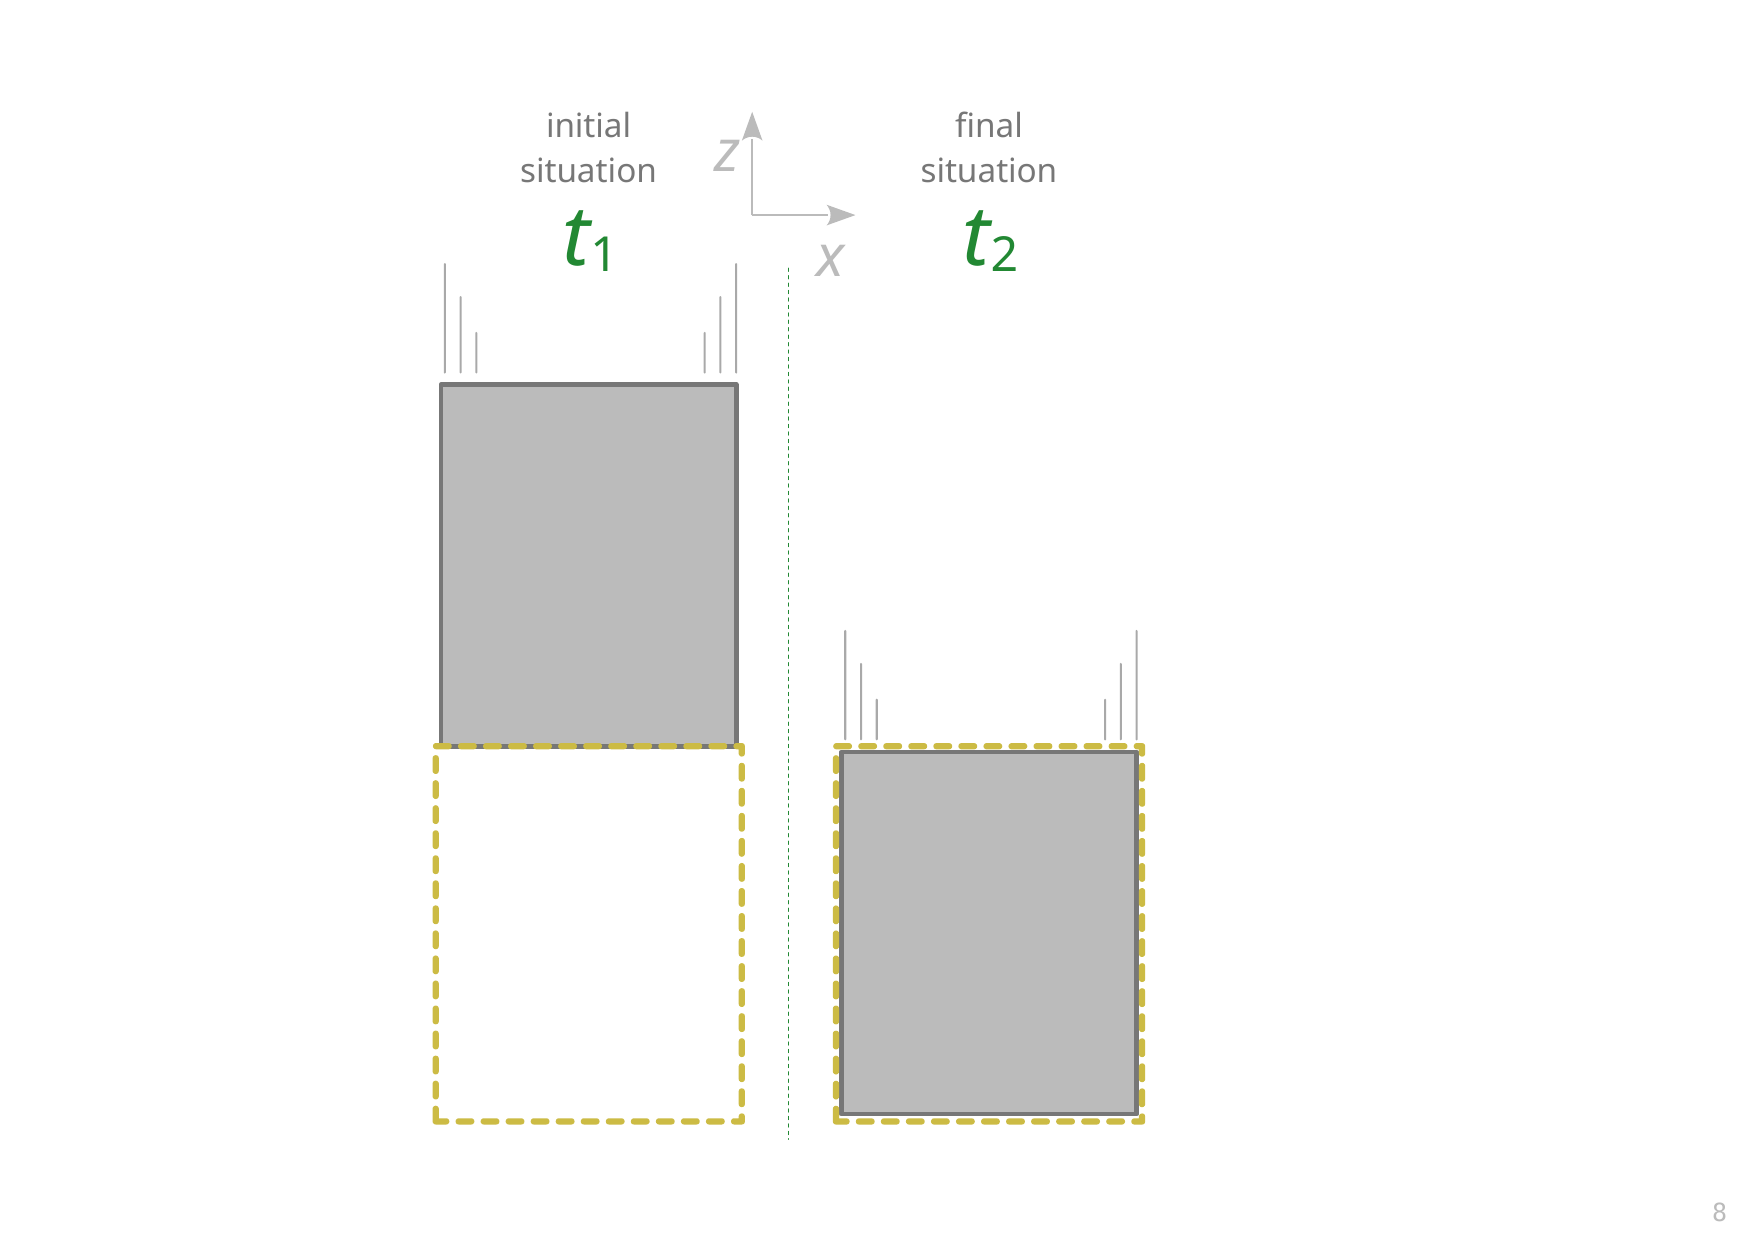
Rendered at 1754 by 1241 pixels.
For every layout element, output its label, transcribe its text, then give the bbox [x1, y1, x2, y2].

text_box [1138, 1013, 1146, 1033]
text_box [832, 830, 840, 850]
text_box [1138, 963, 1146, 983]
text_box [832, 1055, 840, 1075]
text_box [1081, 1118, 1101, 1125]
text_box [955, 1118, 975, 1125]
text_box [1006, 1118, 1025, 1125]
text_box [432, 1030, 439, 1050]
text_box [1131, 1113, 1146, 1125]
text_box [1138, 988, 1146, 1008]
text_box [1138, 913, 1146, 932]
text_box [432, 1080, 439, 1100]
text_box [432, 755, 439, 774]
text_box [738, 1063, 745, 1083]
text_box [530, 1118, 550, 1125]
text_box [432, 1005, 439, 1025]
text_box [738, 812, 745, 832]
text_box [1138, 762, 1146, 782]
text_box [738, 988, 745, 1008]
text_box [630, 1118, 650, 1125]
text_box [738, 913, 745, 932]
text_box [1133, 743, 1146, 757]
text_box [738, 762, 745, 782]
text_box [432, 780, 439, 800]
text_box [1138, 1063, 1146, 1083]
text_box x [802, 206, 862, 281]
text_box [738, 963, 745, 982]
text_box [983, 743, 1003, 750]
text_box [738, 888, 745, 907]
text_box [1138, 1088, 1146, 1108]
text_box [905, 1118, 925, 1125]
text_box [432, 980, 439, 1000]
text_box [832, 930, 840, 950]
text_box t1 [547, 176, 630, 267]
text_box [1058, 743, 1078, 750]
text_box [1108, 743, 1128, 750]
text_box [908, 743, 928, 750]
text_box [981, 1118, 1000, 1125]
text_box [432, 905, 439, 925]
text_box [555, 1118, 575, 1125]
text_box [1138, 888, 1146, 907]
text_box [655, 1118, 675, 1125]
text_box [1031, 1118, 1050, 1125]
text_box [833, 743, 853, 750]
text_box [738, 862, 745, 882]
text_box [738, 837, 745, 857]
text_box [883, 743, 903, 750]
text_box [432, 805, 439, 825]
text_box [738, 1088, 745, 1108]
text_box initial situation [509, 94, 669, 176]
text_box [832, 905, 840, 925]
text_box [832, 805, 840, 825]
text_box [832, 1005, 840, 1025]
text_box [432, 1055, 439, 1075]
text_box [933, 743, 953, 750]
text_box [432, 830, 439, 850]
text_box [432, 855, 439, 875]
text_box [855, 1118, 875, 1125]
text_box [680, 1118, 700, 1125]
text_box [705, 1118, 725, 1125]
text_box [832, 855, 840, 875]
text_box [455, 1118, 475, 1125]
text_box [832, 755, 840, 775]
text_box [730, 1113, 745, 1125]
text_box [832, 1030, 840, 1050]
text_box [1138, 863, 1146, 882]
text_box final situation [909, 94, 1069, 176]
text_box [841, 752, 1137, 1115]
text_box [738, 1038, 745, 1058]
text_box [1106, 1118, 1126, 1125]
text_box [832, 880, 840, 900]
text_box [432, 384, 745, 757]
text_box [432, 1105, 450, 1125]
text_box [432, 930, 439, 950]
text_box [738, 938, 745, 957]
text_box t2 [948, 176, 1030, 267]
text_box [832, 780, 840, 800]
text_box [832, 1080, 840, 1100]
text_box z [699, 102, 755, 176]
text_box [1008, 743, 1028, 750]
text_box [858, 743, 878, 750]
text_box [480, 1118, 500, 1125]
text_box [1138, 787, 1146, 807]
text_box [880, 1118, 900, 1125]
text_box [832, 955, 840, 975]
text_box [1033, 743, 1053, 750]
text_box [580, 1118, 600, 1125]
text_box [432, 955, 439, 975]
text_box [505, 1118, 525, 1125]
text_box [958, 743, 978, 750]
text_box [605, 1118, 625, 1125]
text_box [738, 1013, 745, 1033]
text_box [1138, 938, 1146, 957]
text_box [1083, 743, 1103, 750]
text_box [432, 880, 439, 900]
text_box [832, 1105, 850, 1125]
text_box [1138, 1038, 1146, 1058]
text_box [738, 787, 745, 807]
text_box [930, 1118, 950, 1125]
text_box [1138, 812, 1146, 832]
text_box [1056, 1118, 1075, 1125]
text_box [1138, 837, 1146, 857]
text_box [832, 980, 840, 1000]
